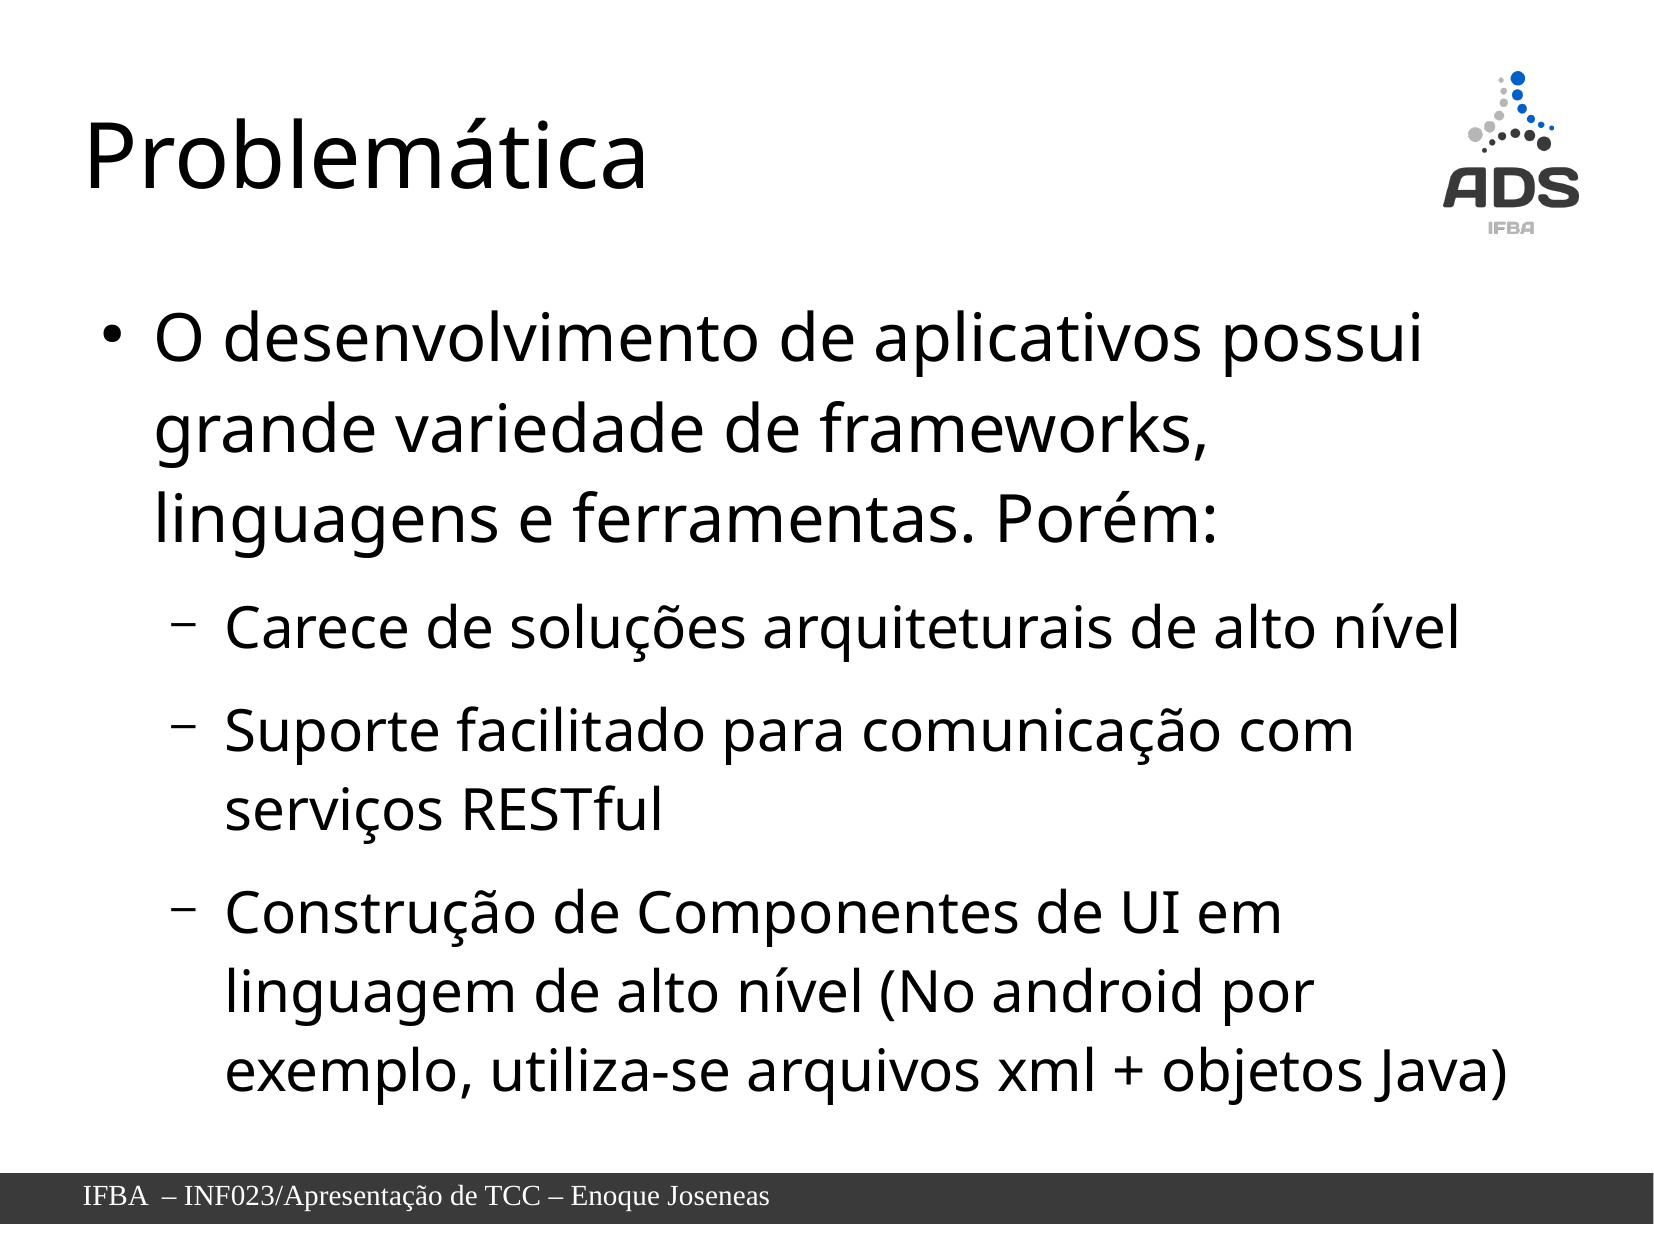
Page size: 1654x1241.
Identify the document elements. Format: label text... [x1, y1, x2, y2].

list O desenvolvimento de aplicativos possui grande variedade de frameworks, linguagens e ferramentas. Porém: Carece de soluções arquiteturais de alto nível Suporte facilitado para comunicação com serviços RESTful Construção de Componentes de UI em linguagem de alto nível (No android por exemplo, utiliza-se arquivos xml + objetos Java) [82, 290, 1571, 1156]
picture [1443, 71, 1579, 234]
title Problemática [82, 49, 1426, 257]
